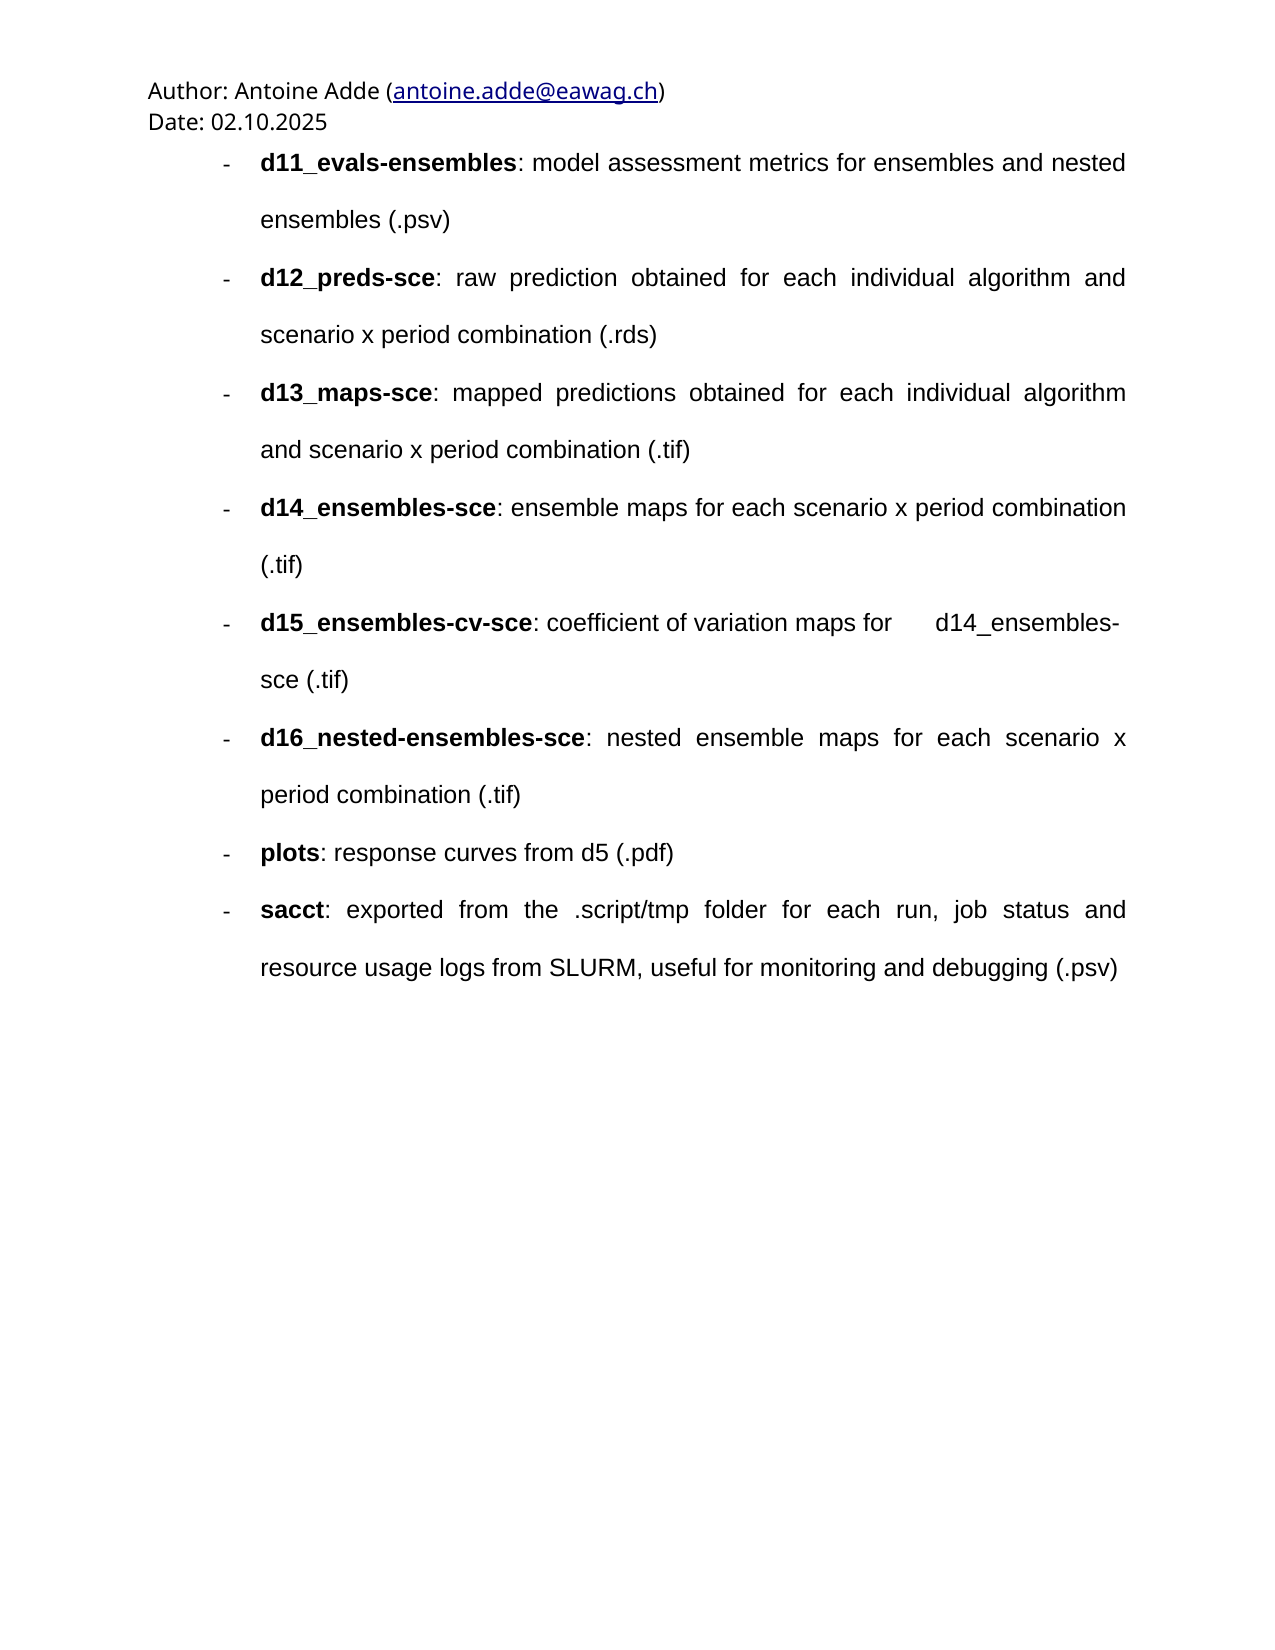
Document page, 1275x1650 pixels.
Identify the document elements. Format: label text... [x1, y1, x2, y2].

list sacct: exported from the .script/tmp folder for each run, job status and resource usage logs from SLURM, useful for monitoring and debugging (.psv) [223, 895, 1127, 981]
list d15_ensembles-cv-sce: coefficient of variation maps for d14_ensembles-sce (.tif) [223, 608, 1127, 694]
list plots: response curves from d5 (.pdf) [223, 838, 1127, 866]
list d16_nested-ensembles-sce: nested ensemble maps for each scenario x period combination (.tif) [223, 723, 1127, 809]
list d14_ensembles-sce: ensemble maps for each scenario x period combination (.tif) [223, 493, 1127, 579]
list d12_preds-sce: raw prediction obtained for each individual algorithm and scenario x period combination (.rds) [223, 263, 1127, 349]
list d11_evals-ensembles: model assessment metrics for ensembles and nested ensembles (.psv) [223, 148, 1127, 234]
list d13_maps-sce: mapped predictions obtained for each individual algorithm and scenario x period combination (.tif) [223, 378, 1127, 464]
